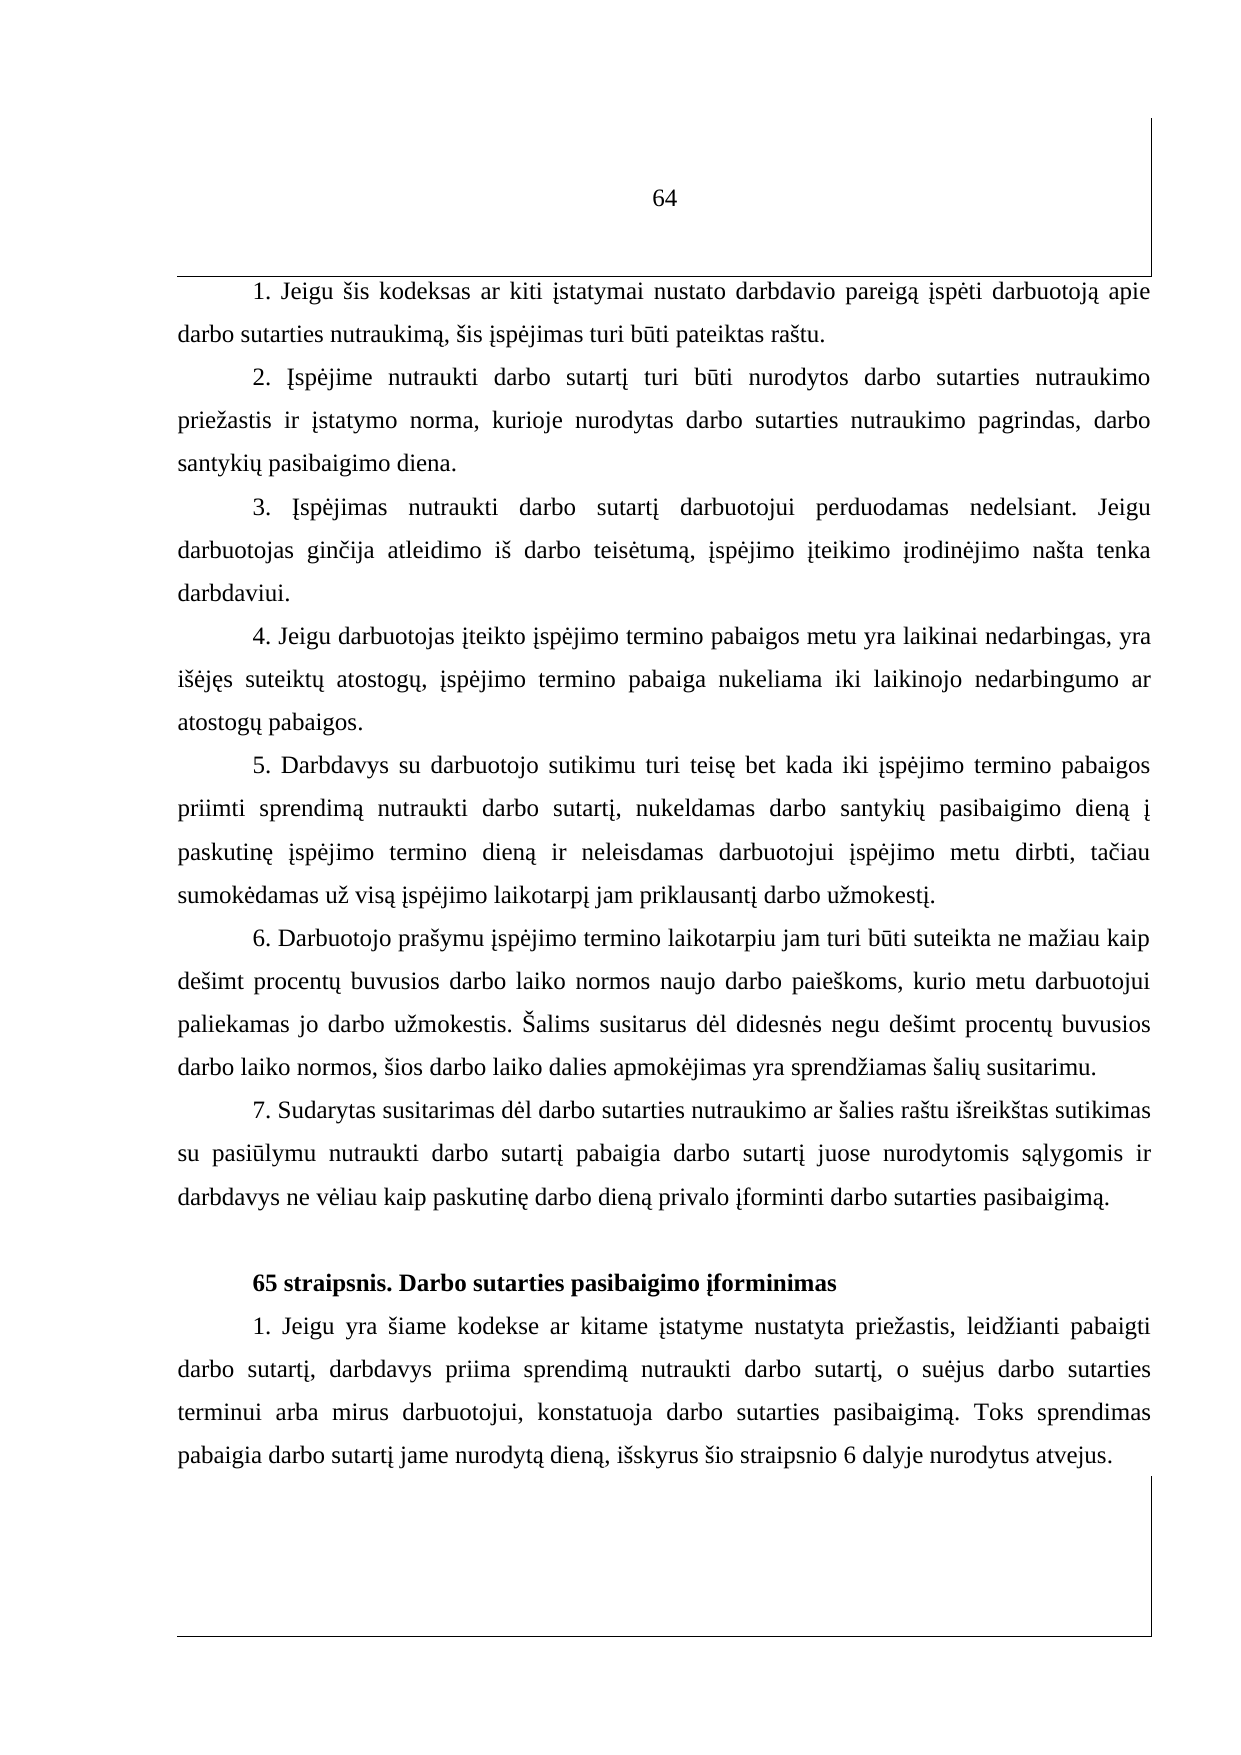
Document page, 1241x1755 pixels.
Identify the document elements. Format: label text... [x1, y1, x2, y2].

text 4. Jeigu darbuotojas įteikto įspėjimo termino pabaigos metu yra laikinai nedarbingas, yra išėjęs suteiktų atostogų, įspėjimo termino pabaiga nukeliama iki laikinojo nedarbingumo ar atostogų pabaigos. [177, 621, 1152, 736]
text 5. Darbdavys su darbuotojo sutikimu turi teisę bet kada iki įspėjimo termino pabaigos priimti sprendimą nutraukti darbo sutartį, nukeldamas darbo santykių pasibaigimo dieną į paskutinę įspėjimo termino dieną ir neleisdamas darbuotojui įspėjimo metu dirbti, tačiau sumokėdamas už visą įspėjimo laikotarpį jam priklausantį darbo užmokestį. [177, 750, 1152, 908]
text 7. Sudarytas susitarimas dėl darbo sutarties nutraukimo ar šalies raštu išreikštas sutikimas su pasiūlymu nutraukti darbo sutartį pabaigia darbo sutartį juose nurodytomis sąlygomis ir darbdavys ne vėliau kaip paskutinę darbo dieną privalo įforminti darbo sutarties pasibaigimą. [177, 1095, 1152, 1210]
text 3. Įspėjimas nutraukti darbo sutartį darbuotojui perduodamas nedelsiant. Jeigu darbuotojas ginčija atleidimo iš darbo teisėtumą, įspėjimo įteikimo įrodinėjimo našta tenka darbdaviui. [177, 492, 1152, 607]
text 1. Jeigu yra šiame kodekse ar kitame įstatyme nustatyta priežastis, leidžianti pabaigti darbo sutartį, darbdavys priima sprendimą nutraukti darbo sutartį, o suėjus darbo sutarties terminui arba mirus darbuotojui, konstatuoja darbo sutarties pasibaigimą. Toks sprendimas pabaigia darbo sutartį jame nurodytą dieną, išskyrus šio straipsnio 6 dalyje nurodytus atvejus. [177, 1311, 1152, 1469]
subtitle 65 straipsnis. Darbo sutarties pasibaigimo įforminimas [177, 1268, 1152, 1297]
text 2. Įspėjime nutraukti darbo sutartį turi būti nurodytos darbo sutarties nutraukimo priežastis ir įstatymo norma, kurioje nurodytas darbo sutarties nutraukimo pagrindas, darbo santykių pasibaigimo diena. [177, 362, 1152, 477]
text 6. Darbuotojo prašymu įspėjimo termino laikotarpiu jam turi būti suteikta ne mažiau kaip dešimt procentų buvusios darbo laiko normos naujo darbo paieškoms, kurio metu darbuotojui paliekamas jo darbo užmokestis. Šalims susitarus dėl didesnės negu dešimt procentų buvusios darbo laiko normos, šios darbo laiko dalies apmokėjimas yra sprendžiamas šalių susitarimu. [177, 923, 1152, 1081]
text 1. Jeigu šis kodeksas ar kiti įstatymai nustato darbdavio pareigą įspėti darbuotoją apie darbo sutarties nutraukimą, šis įspėjimas turi būti pateiktas raštu. [177, 276, 1152, 348]
